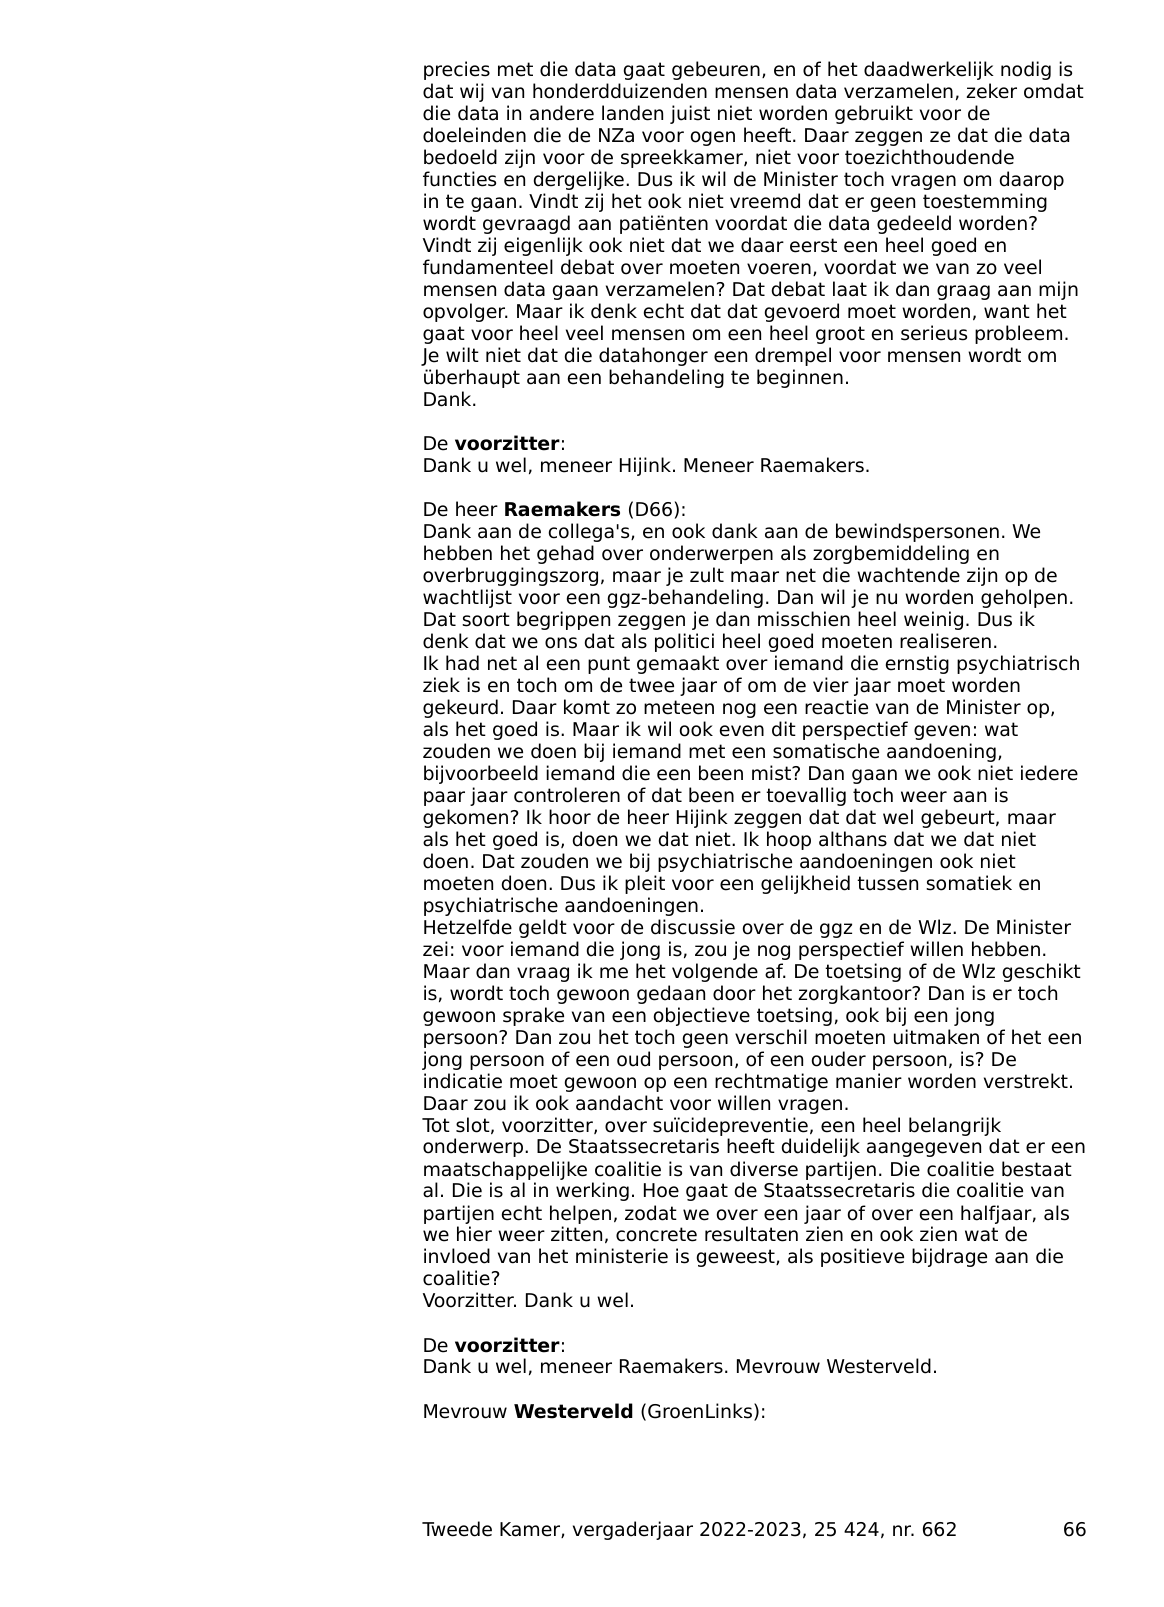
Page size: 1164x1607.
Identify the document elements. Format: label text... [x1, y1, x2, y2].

text Voorzitter. Dank u wel. [422, 1290, 1087, 1312]
text Dank u wel, meneer Raemakers. Mevrouw Westerveld. [422, 1356, 1087, 1378]
text Ik had net al een punt gemaakt over iemand die ernstig psychiatrisch ziek is en toch om de twee jaar of om de vier jaar moet worden gekeurd. Daar komt zo meteen nog een reactie van de Minister op, als het goed is. Maar ik wil ook even dit perspectief geven: wat zouden we doen bij iemand met een somatische aandoening, bijvoorbeeld iemand die een been mist? Dan gaan we ook niet iedere paar jaar controleren of dat been er toevallig toch weer aan is gekomen? Ik hoor de heer Hijink zeggen dat dat wel gebeurt, maar als het goed is, doen we dat niet. Ik hoop althans dat we dat niet doen. Dat zouden we bij psychiatrische aandoeningen ook niet moeten doen. Dus ik pleit voor een gelijkheid tussen somatiek en psychiatrische aandoeningen. [422, 653, 1087, 917]
text De voorzitter: [422, 1334, 1087, 1356]
text precies met die data gaat gebeuren, en of het daadwerkelijk nodig is dat wij van honderdduizenden mensen data verzamelen, zeker omdat die data in andere landen juist niet worden gebruikt voor de doeleinden die de NZa voor ogen heeft. Daar zeggen ze dat die data bedoeld zijn voor de spreekkamer, niet voor toezichthoudende functies en dergelijke. Dus ik wil de Minister toch vragen om daarop in te gaan. Vindt zij het ook niet vreemd dat er geen toestemming wordt gevraagd aan patiënten voordat die data gedeeld worden? Vindt zij eigenlijk ook niet dat we daar eerst een heel goed en fundamenteel debat over moeten voeren, voordat we van zo veel mensen data gaan verzamelen? Dat debat laat ik dan graag aan mijn opvolger. Maar ik denk echt dat dat gevoerd moet worden, want het gaat voor heel veel mensen om een heel groot en serieus probleem. Je wilt niet dat die datahonger een drempel voor mensen wordt om überhaupt aan een behandeling te beginnen. [422, 59, 1087, 389]
text Mevrouw Westerveld (GroenLinks): [422, 1401, 1087, 1423]
text Dank. [422, 389, 1087, 411]
text Tot slot, voorzitter, over suïcidepreventie, een heel belangrijk onderwerp. De Staatssecretaris heeft duidelijk aangegeven dat er een maatschappelijke coalitie is van diverse partijen. Die coalitie bestaat al. Die is al in werking. Hoe gaat de Staatssecretaris die coalitie van partijen echt helpen, zodat we over een jaar of over een halfjaar, als we hier weer zitten, concrete resultaten zien en ook zien wat de invloed van het ministerie is geweest, als positieve bijdrage aan die coalitie? [422, 1114, 1087, 1290]
text De heer Raemakers (D66): [422, 499, 1087, 521]
text Dank aan de collega's, en ook dank aan de bewindspersonen. We hebben het gehad over onderwerpen als zorgbemiddeling en overbruggingszorg, maar je zult maar net die wachtende zijn op de wachtlijst voor een ggz-behandeling. Dan wil je nu worden geholpen. Dat soort begrippen zeggen je dan misschien heel weinig. Dus ik denk dat we ons dat als politici heel goed moeten realiseren. [422, 521, 1087, 653]
text De voorzitter: [422, 433, 1087, 455]
text Dank u wel, meneer Hijink. Meneer Raemakers. [422, 455, 1087, 477]
text Hetzelfde geldt voor de discussie over de ggz en de Wlz. De Minister zei: voor iemand die jong is, zou je nog perspectief willen hebben. Maar dan vraag ik me het volgende af. De toetsing of de Wlz geschikt is, wordt toch gewoon gedaan door het zorgkantoor? Dan is er toch gewoon sprake van een objectieve toetsing, ook bij een jong persoon? Dan zou het toch geen verschil moeten uitmaken of het een jong persoon of een oud persoon, of een ouder persoon, is? De indicatie moet gewoon op een rechtmatige manier worden verstrekt. Daar zou ik ook aandacht voor willen vragen. [422, 917, 1087, 1114]
